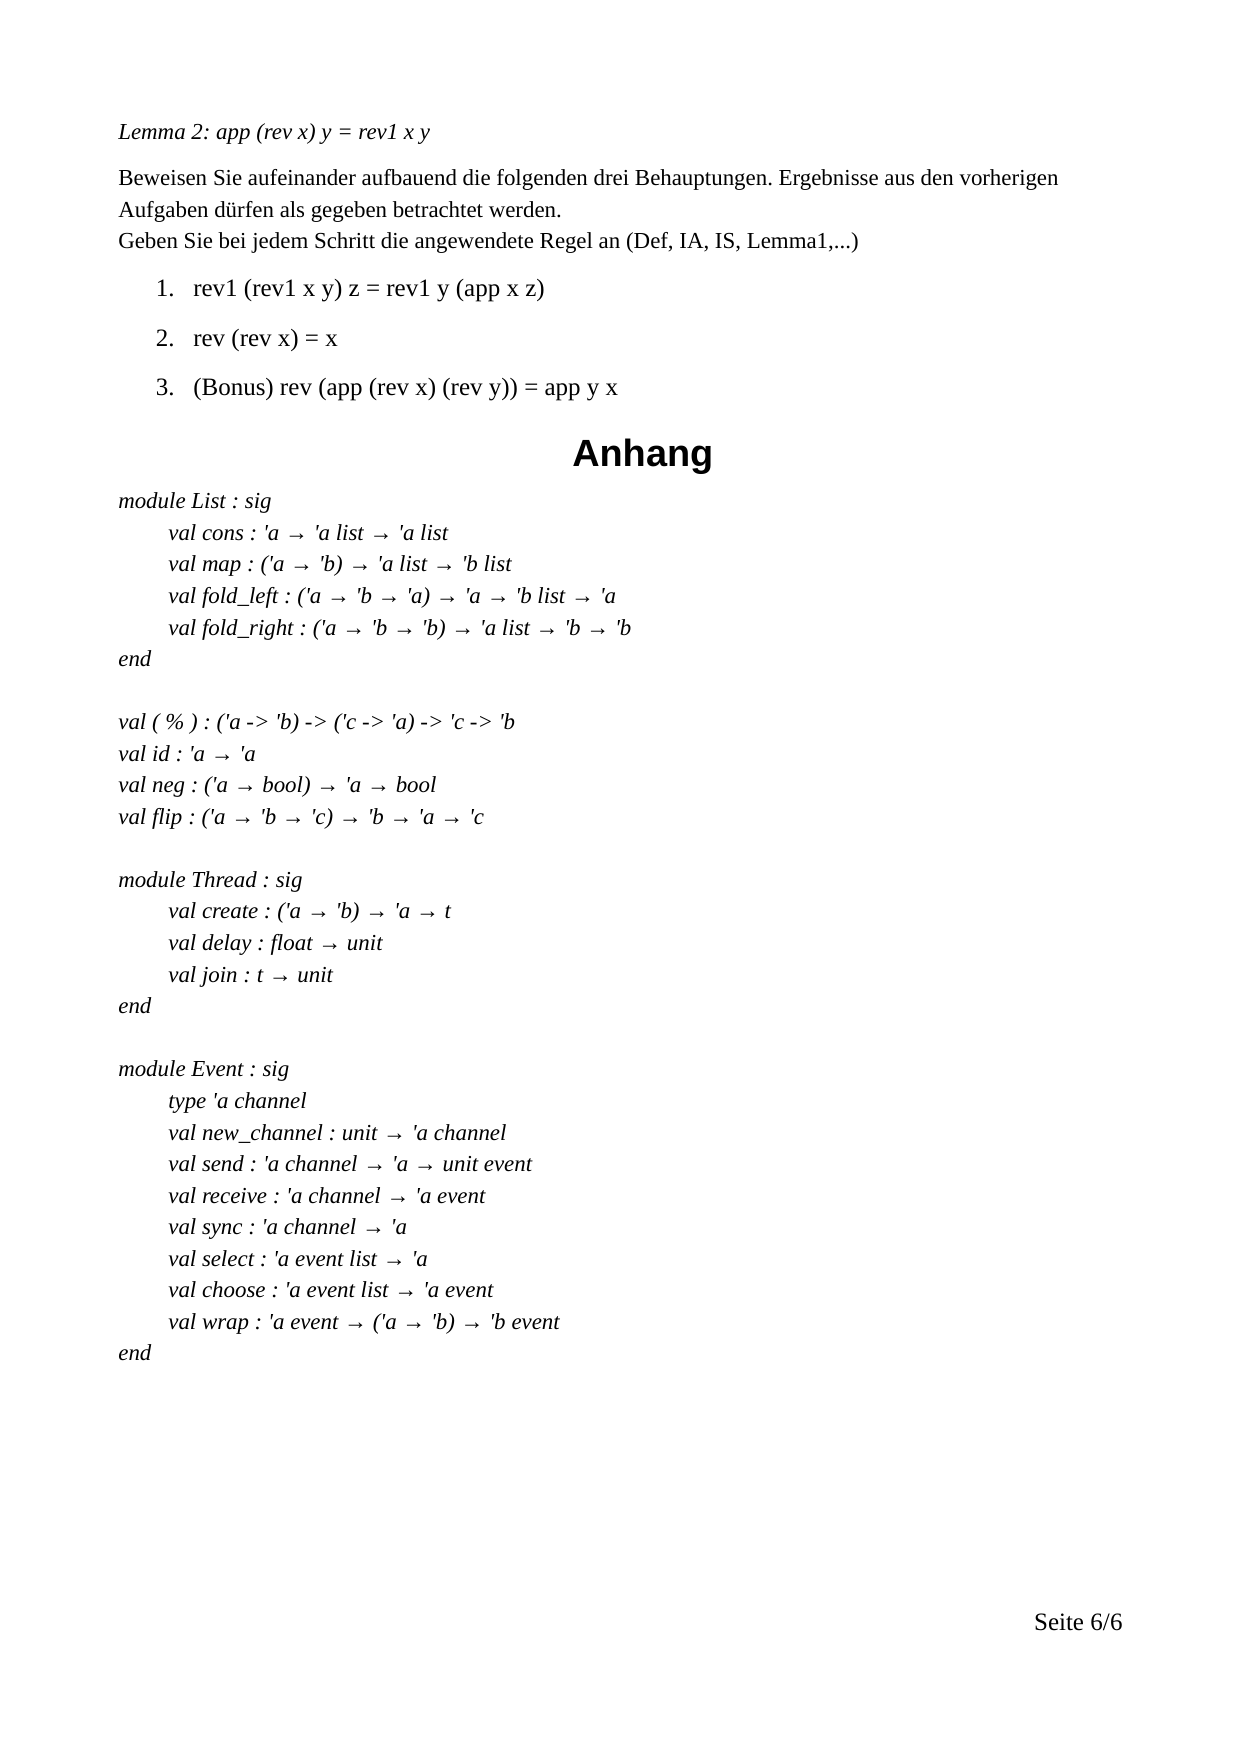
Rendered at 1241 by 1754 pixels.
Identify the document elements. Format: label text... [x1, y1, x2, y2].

text module List : sig val cons : 'a → 'a list → 'a list val map : ('a → 'b) → 'a list → 'b list val fold_left : ('a → 'b → 'a) → 'a → 'b list → 'a val fold_right : ('a → 'b → 'b) → 'a list → 'b → 'b end val ( % ) : ('a -> 'b) -> ('c -> 'a) -> 'c -> 'b val id : 'a → 'a val neg : ('a → bool) → 'a → bool val flip : ('a → 'b → 'c) → 'b → 'a → 'c module Thread : sig val create : ('a → 'b) → 'a → t val delay : float → unit val join : t → unit end module Event : sig type 'a channel val new_channel : unit → 'a channel val send : 'a channel → 'a → unit event val receive : 'a channel → 'a event val sync : 'a channel → 'a val select : 'a event list → 'a val choose : 'a event list → 'a event val wrap : 'a event → ('a → 'b) → 'b event end [118, 487, 1122, 1366]
list rev1 (rev1 x y) z = rev1 y (app x z) [156, 273, 1122, 302]
list rev (rev x) = x [156, 323, 1122, 351]
text Beweisen Sie aufeinander aufbauend die folgenden drei Behauptungen. Ergebnisse aus den vorherigen Aufgaben dürfen als gegeben betrachtet werden. Geben Sie bei jedem Schritt die angewendete Regel an (Def, IA, IS, Lemma1,...) [118, 164, 1122, 254]
subtitle Anhang [118, 431, 1122, 475]
text Lemma 2: app (rev x) y = rev1 x y [118, 118, 1122, 144]
list (Bonus) rev (app (rev x) (rev y)) = app y x [156, 372, 1122, 400]
